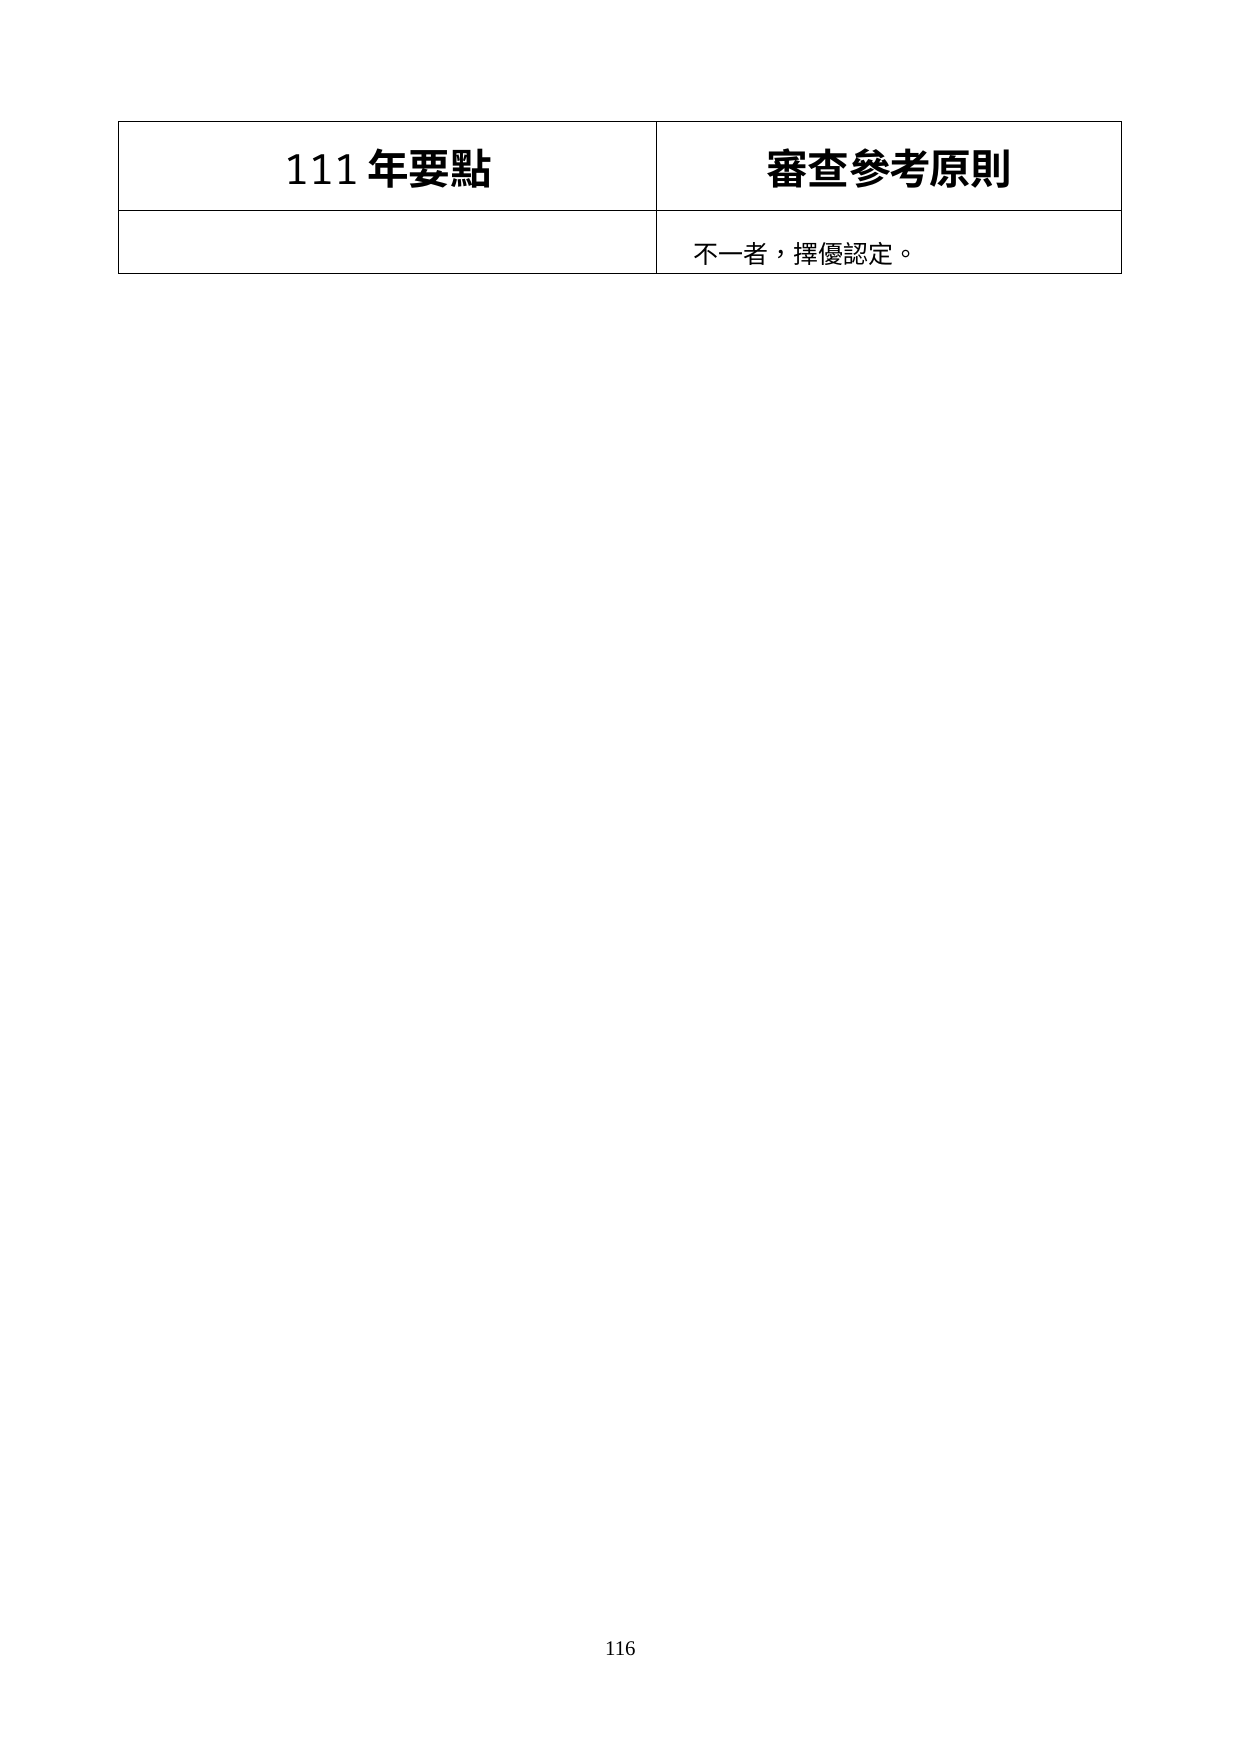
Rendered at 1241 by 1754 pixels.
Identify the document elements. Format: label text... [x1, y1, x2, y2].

table_cell [119, 211, 656, 273]
table_header 111年要點 [119, 122, 656, 209]
table_cell 不一者，擇優認定。 [657, 211, 1121, 273]
table_header 審查參考原則 [657, 122, 1121, 209]
